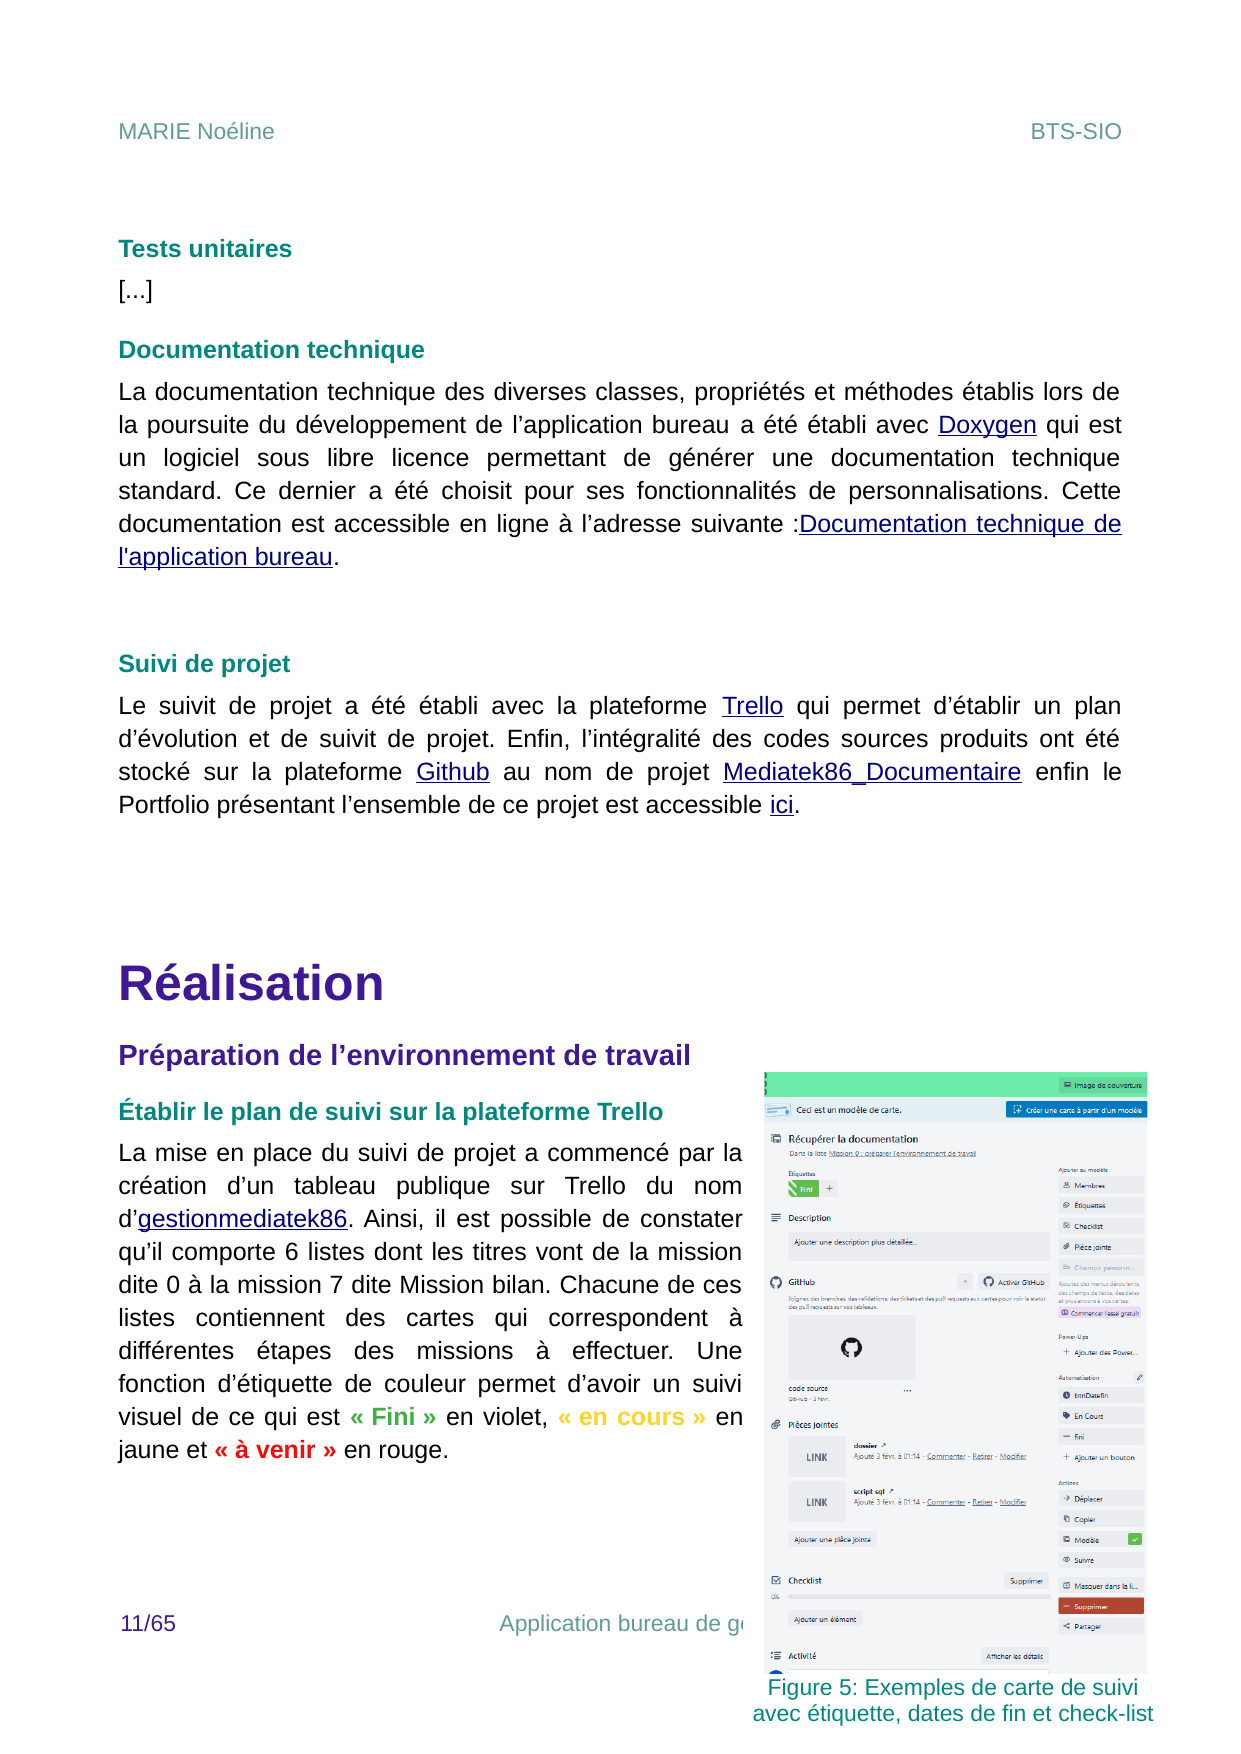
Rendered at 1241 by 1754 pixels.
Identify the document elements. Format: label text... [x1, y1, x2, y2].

text La documentation technique des diverses classes, propriétés et méthodes établis lors de la poursuite du développement de l’application bureau a été établi avec Doxygen qui est un logiciel sous libre licence permettant de générer une documentation technique standard. Ce dernier a été choisit pour ses fonctionnalités de personnalisations. Cette documentation est accessible en ligne à l’adresse suivante :Documentation technique de l'application bureau. [118, 377, 1122, 571]
subtitle Établir le plan de suivi sur la plateforme Trello [118, 1097, 743, 1125]
subtitle Suivi de projet [118, 649, 1122, 678]
picture [764, 1072, 1148, 1674]
subtitle Préparation de l’environnement de travail [118, 1038, 1122, 1072]
text [...] [118, 275, 1122, 304]
text Figure 5: Exemples de carte de suivi avec étiquette, dates de fin et check-list [743, 1085, 1162, 1726]
subtitle Documentation technique [118, 335, 1122, 364]
subtitle [743, 1726, 1162, 1748]
text Le suivit de projet a été établi avec la plateforme Trello qui permet d’établir un plan d’évolution et de suivit de projet. Enfin, l’intégralité des codes sources produits ont été stocké sur la plateforme Github au nom de projet Mediatek86_Documentaire enfin le Portfolio présentant l’ensemble de ce projet est accessible ici. [118, 691, 1122, 818]
subtitle Réalisation [118, 953, 1122, 1011]
subtitle Tests unitaires [118, 234, 1122, 263]
text La mise en place du suivi de projet a commencé par la création d’un tableau publique sur Trello du nom d’gestionmediatek86. Ainsi, il est possible de constater qu’il comporte 6 listes dont les titres vont de la mission dite 0 à la mission 7 dite Mission bilan. Chacune de ces listes contiennent des cartes qui correspondent à différentes étapes des missions à effectuer. Une fonction d’étiquette de couleur permet d’avoir un suivi visuel de ce qui est « Fini » en violet, « en cours » en jaune et « à venir » en rouge. [118, 1138, 743, 1464]
